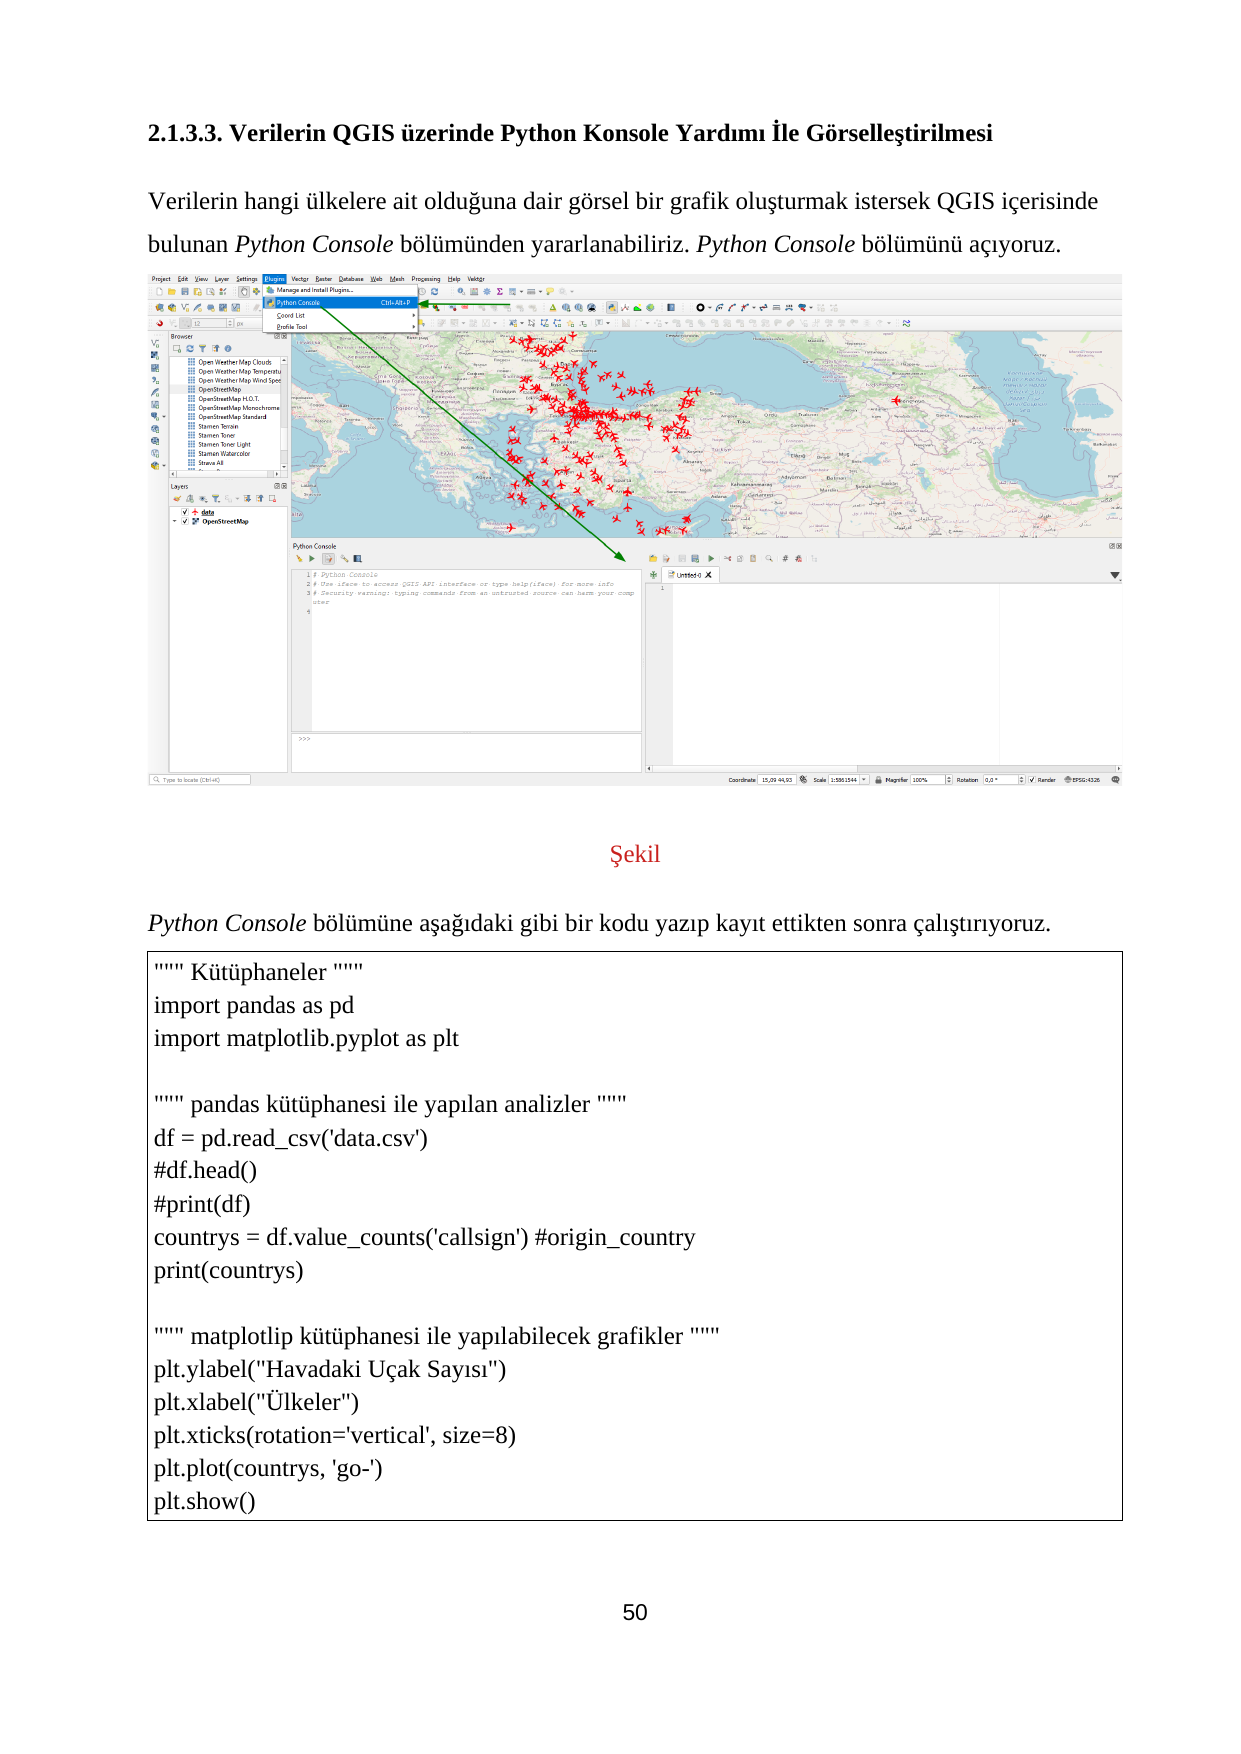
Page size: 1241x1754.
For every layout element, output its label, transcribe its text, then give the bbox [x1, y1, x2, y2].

text 2.1.3.3. Verilerin QGIS üzerinde Python Konsole Yardımı İle Görselleştirilmesi [148, 118, 1122, 147]
table_header """ Kütüphaneler """ import pandas as pd import matplotlib.pyplot as plt """ pandas kütüphanesi ile yapılan analizler """ df = pd.read_csv('data.csv') #df.head() #print(df) countrys = df.value_counts('callsign') #origin_country print(countrys) """ matplotlip kütüphanesi ile yapılabilecek grafikler """ plt.ylabel("Havadaki Uçak Sayısı") plt.xlabel("Ülkeler") plt.xticks(rotation='vertical', size=8) plt.plot(countrys, 'go-') plt.show() [148, 952, 1122, 1520]
picture [147, 272, 1123, 786]
text Python Console bölümüne aşağıdaki gibi bir kodu yazıp kayıt ettikten sonra çalıştırıyoruz. [148, 908, 1122, 936]
text Verilerin hangi ülkelere ait olduğuna dair görsel bir grafik oluşturmak istersek QGIS içerisinde bulunan Python Console bölümünden yararlanabiliriz. Python Console bölümünü açıyoruz. [148, 186, 1122, 258]
text Şekil [148, 786, 1122, 868]
